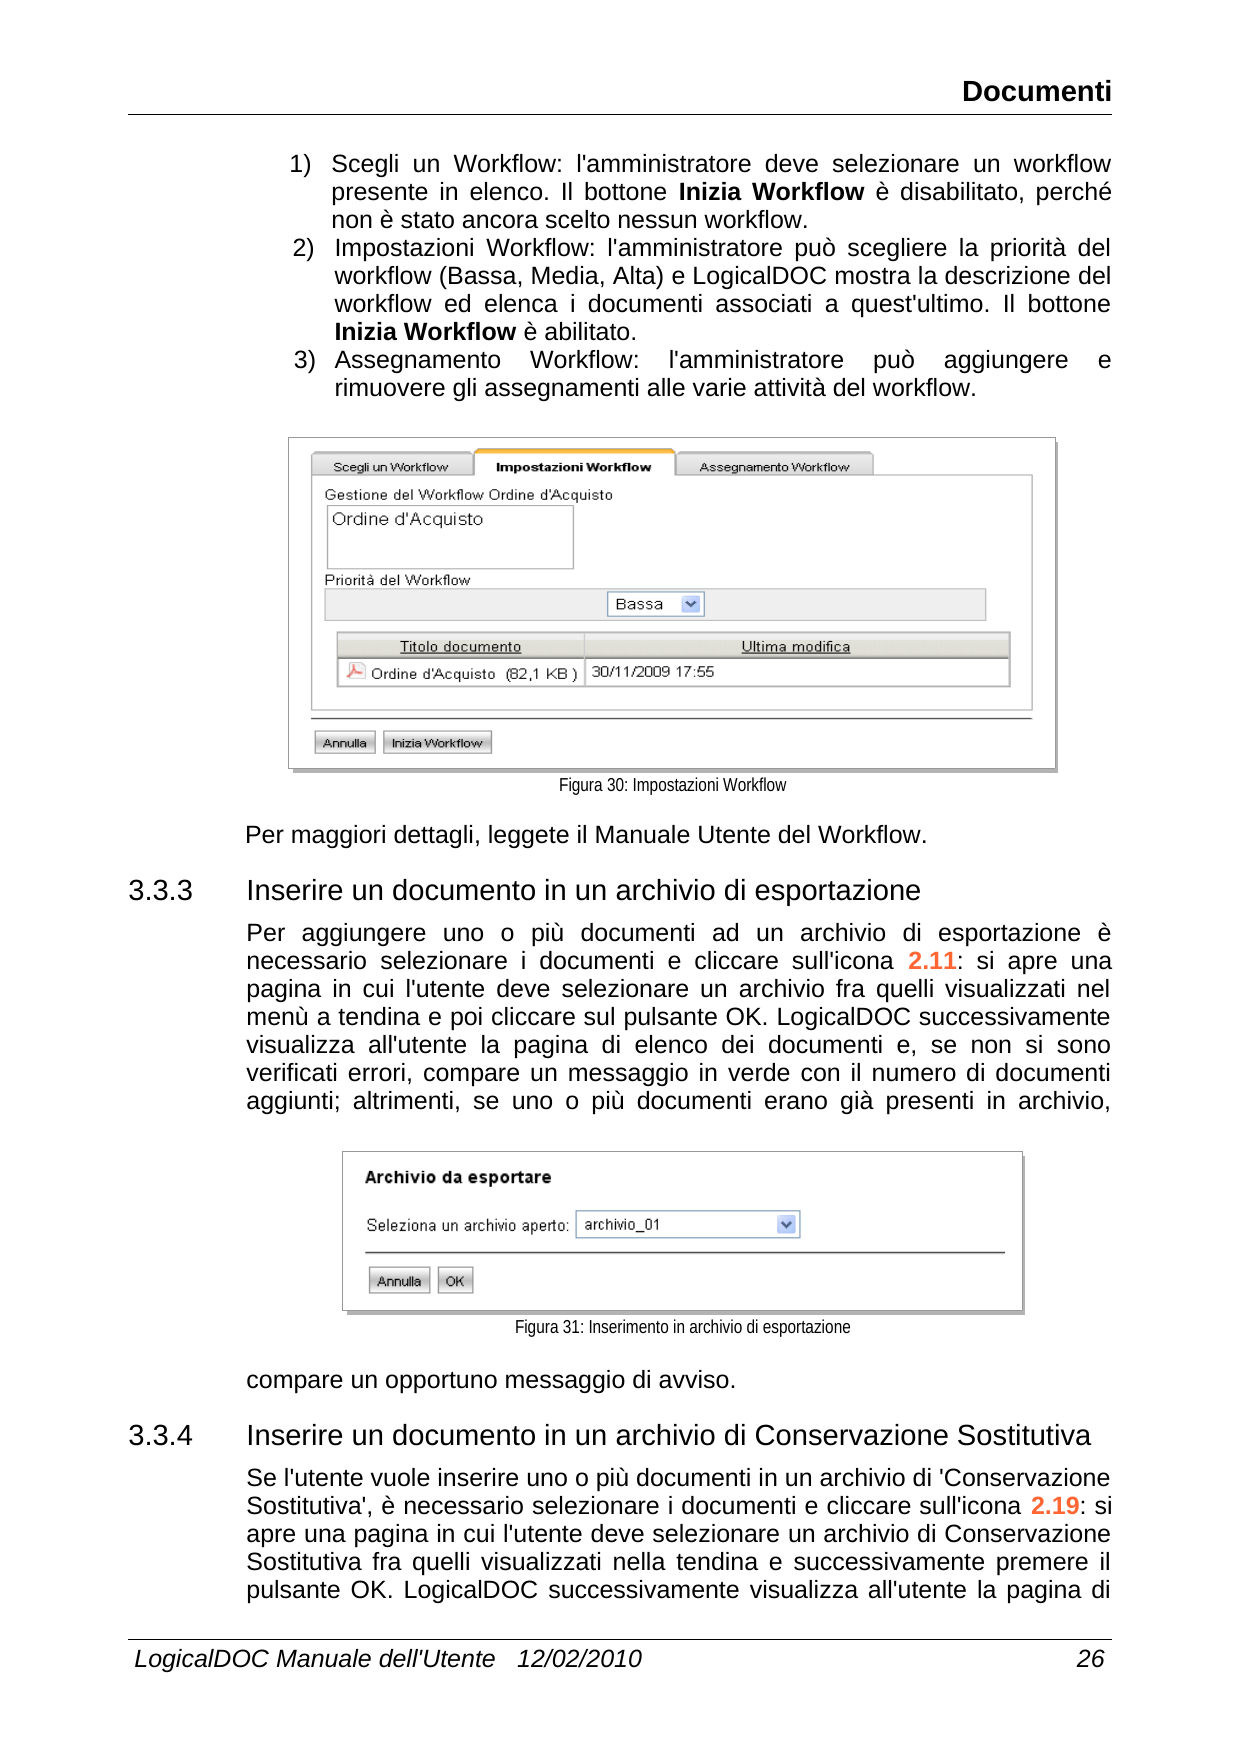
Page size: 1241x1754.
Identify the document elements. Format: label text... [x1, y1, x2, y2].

text Per maggiori dettagli, leggete il Manuale Utente del Workflow. [245, 401, 1112, 849]
subtitle Inserire un documento in un archivio di esportazione [128, 874, 1112, 907]
list Figura 31: Inserimento in archivio di esportazione [342, 1311, 1024, 1338]
text Figura 30: Impostazioni Workflow [288, 769, 1057, 796]
list Scegli un Workflow: l'amministratore deve selezionare un workflow presente in elenco. Il bottone Inizia Workflow è disabilitato, perché non è stato ancora scelto nessun workflow. [289, 150, 1112, 234]
text Per aggiungere uno o più documenti ad un archivio di esportazione è necessario selezionare i documenti e cliccare sull'icona 2.11: si apre una pagina in cui l'utente deve selezionare un archivio fra quelli visualizzati nel menù a tendina e poi cliccare sul pulsante OK. LogicalDOC successivamente visualizza all'utente la pagina di elenco dei documenti e, se non si sono verificati errori, compare un messaggio in verde con il numero di documenti aggiunti; altrimenti, se uno o più documenti erano già presenti in archivio, compare un opportuno messaggio di avviso. [246, 919, 1112, 1394]
subtitle Inserire un documento in un archivio di Conservazione Sostitutiva [128, 1419, 1112, 1451]
list Assegnamento Workflow: l'amministratore può aggiungere e rimuovere gli assegnamenti alle varie attività del workflow. [294, 345, 1112, 401]
picture [358, 1160, 1005, 1301]
text Se l'utente vuole inserire uno o più documenti in un archivio di 'Conservazione Sostitutiva', è necessario selezionare i documenti e cliccare sull'icona 2.19: si apre una pagina in cui l'utente deve selezionare un archivio di Conservazione Sostitutiva fra quelli visualizzati nella tendina e successivamente premere il pulsante OK. LogicalDOC successivamente visualizza all'utente la pagina di [246, 1464, 1112, 1603]
list Impostazioni Workflow: l'amministratore può scegliere la priorità del workflow (Bassa, Media, Alta) e LogicalDOC mostra la descrizione del workflow ed elenca i documenti associati a quest'ultimo. Il bottone Inizia Workflow è abilitato. [292, 234, 1112, 345]
